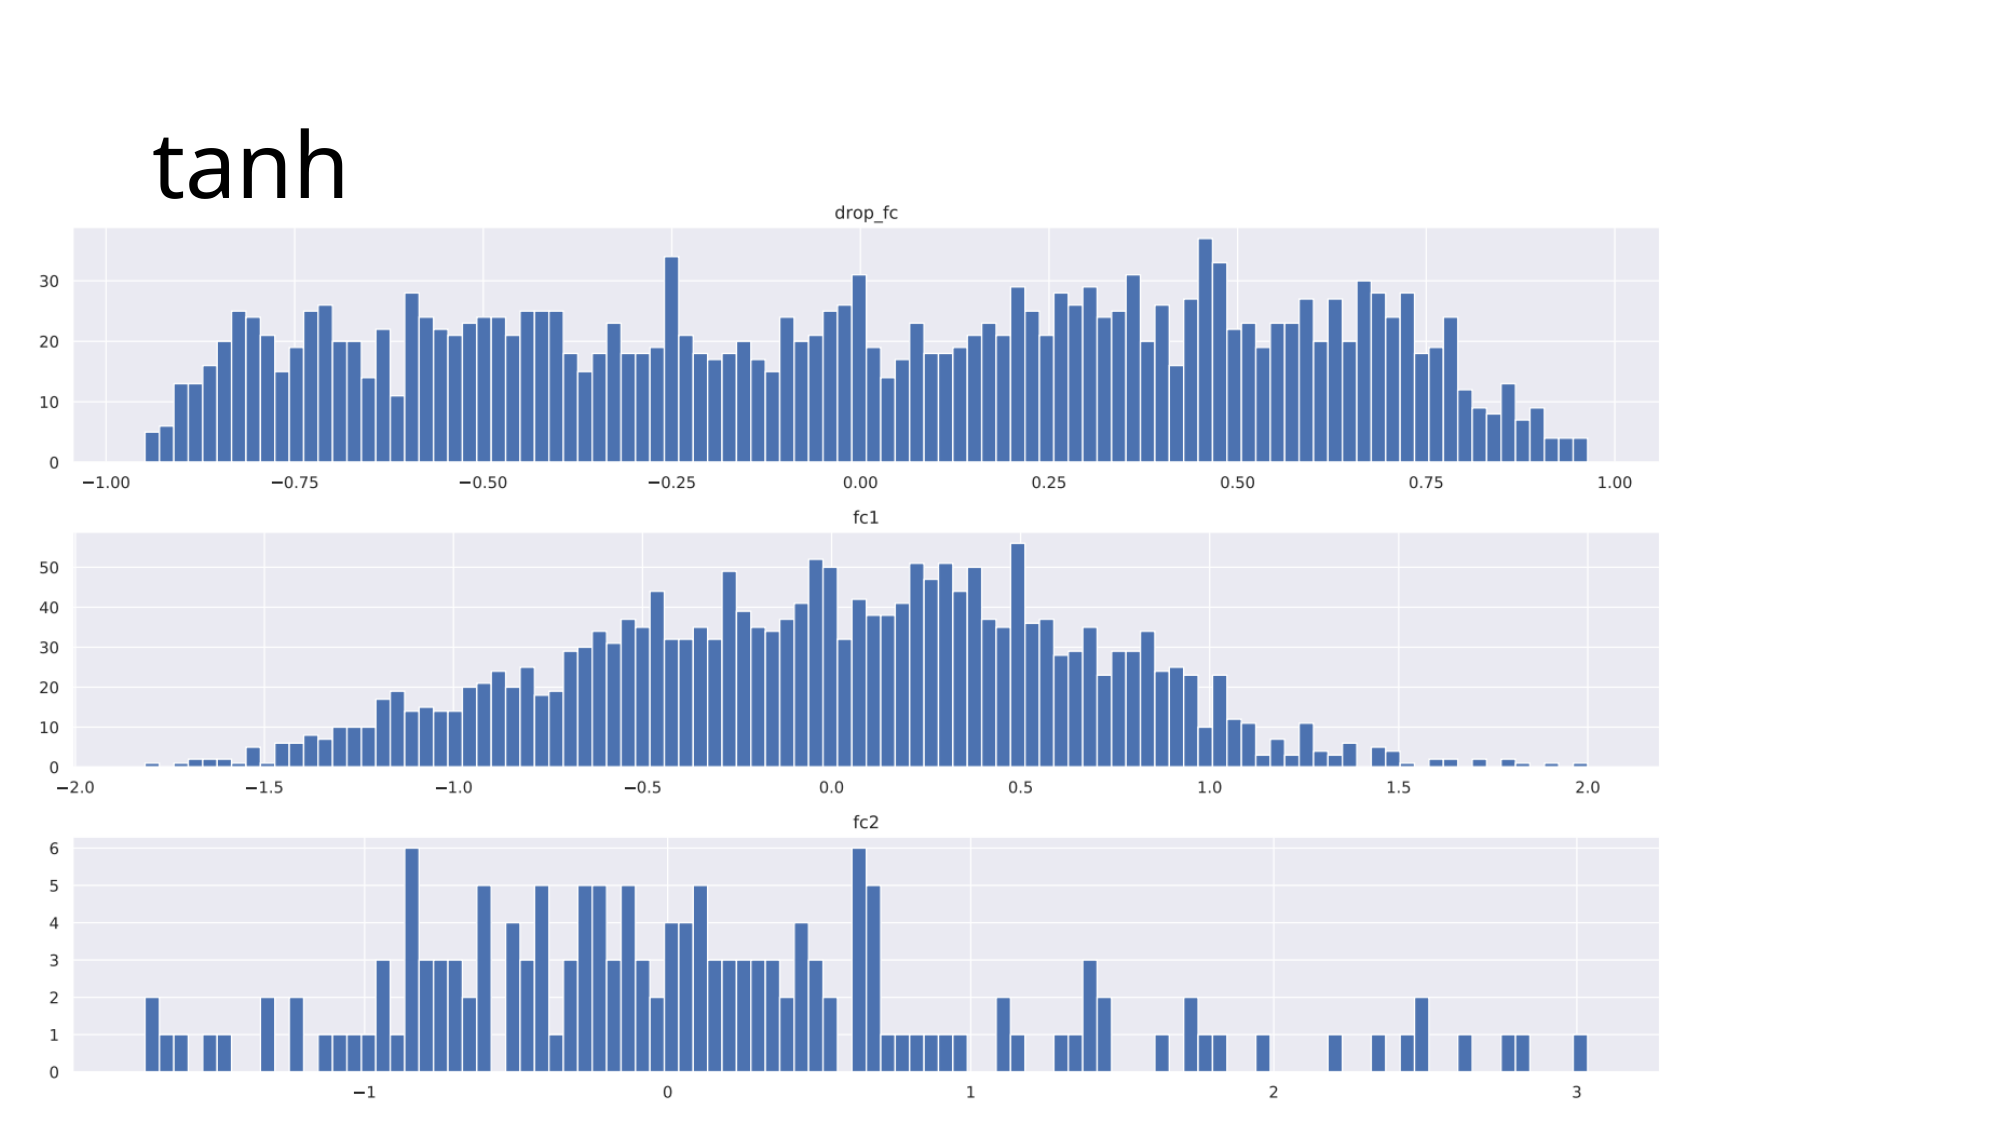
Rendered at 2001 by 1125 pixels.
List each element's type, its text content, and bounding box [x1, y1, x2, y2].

title tanh [137, 59, 1863, 278]
picture [28, 204, 1672, 1109]
